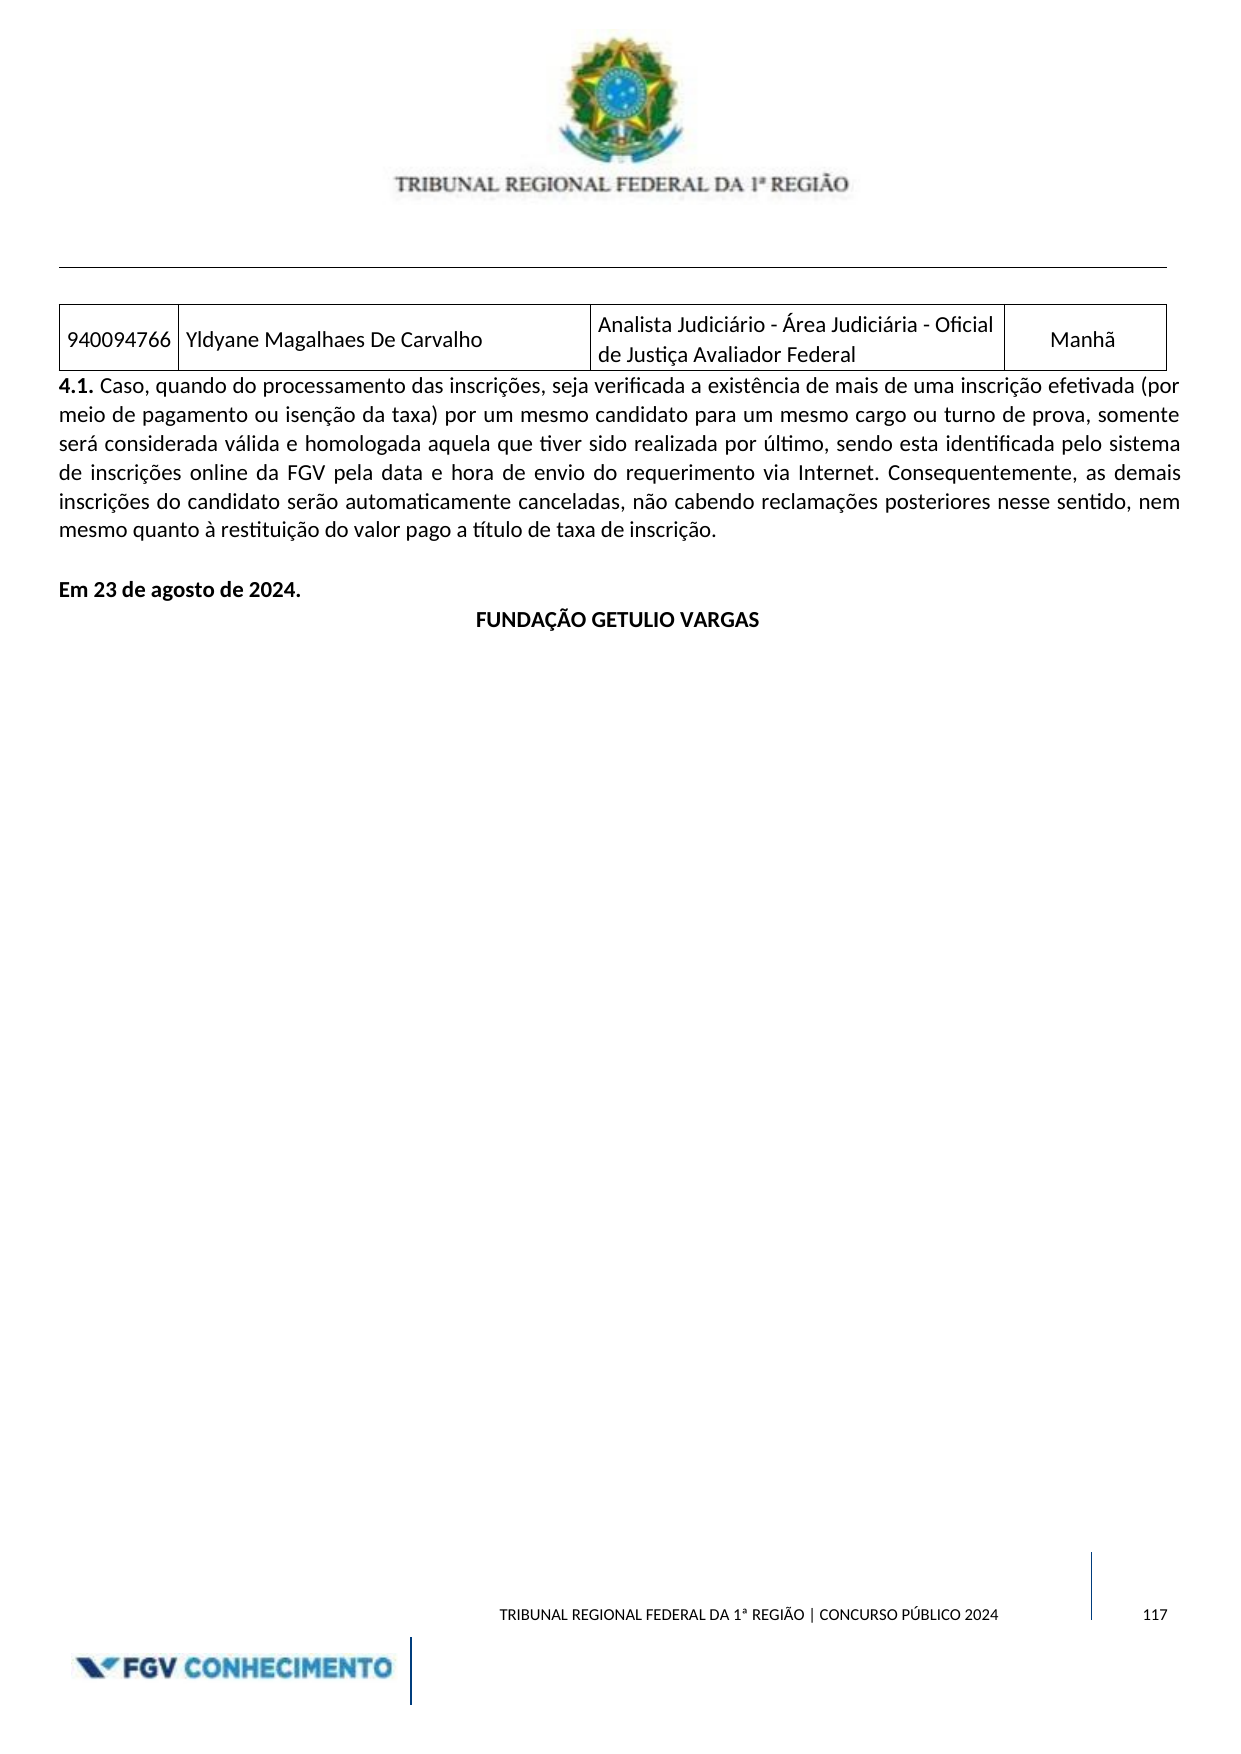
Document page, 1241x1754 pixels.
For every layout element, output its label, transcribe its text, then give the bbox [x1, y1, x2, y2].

table_cell Analista Judiciário - Área Judiciária - Oficial de Justiça Avaliador Federal [591, 305, 1004, 370]
table_cell Manhã [1005, 305, 1166, 370]
table_cell 940094766 [60, 305, 178, 370]
table_header Turno de Prova [1004, 268, 1167, 304]
table_header Inscrição Nome [59, 268, 591, 304]
table_header Cargo [591, 268, 1004, 304]
text 4.1. Caso, quando do processamento das inscrições, seja verificada a existência de mais de uma inscrição efetivada (por meio de pagamento ou isenção da taxa) por um mesmo candidato para um mesmo cargo ou turno de prova, somente será considerada válida e homologada aquela que tiver sido realizada por último, sendo esta identificada pelo sistema de inscrições online da FGV pela data e hora de envio do requerimento via Internet. Consequentemente, as demais inscrições do candidato serão automaticamente canceladas, não cabendo reclamações posteriores nesse sentido, nem mesmo quanto à restituição do valor pago a título de taxa de inscrição. [58, 371, 1183, 544]
table_cell Yldyane Magalhaes De Carvalho [179, 305, 590, 370]
text FUNDAÇÃO GETULIO VARGAS [73, 605, 1167, 633]
text Em 23 de agosto de 2024. [58, 575, 1181, 603]
